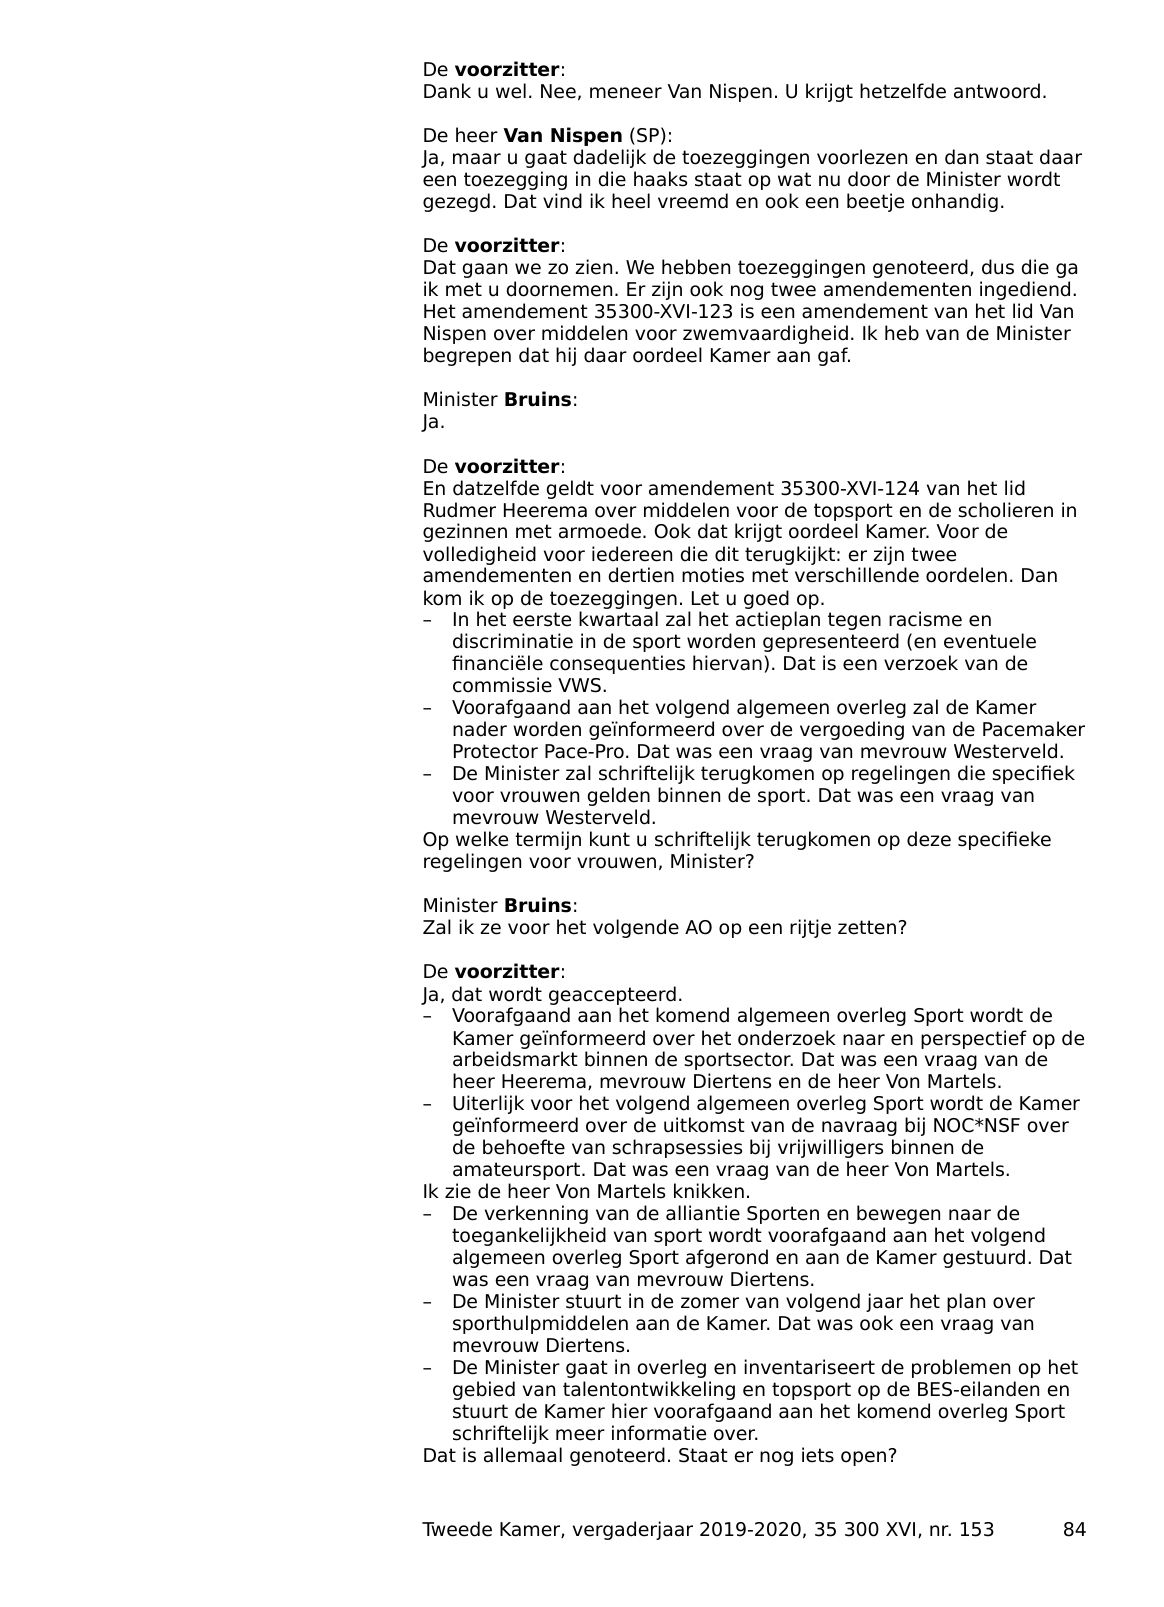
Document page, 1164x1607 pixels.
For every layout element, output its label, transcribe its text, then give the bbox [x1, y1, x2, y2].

text Ja, dat wordt geaccepteerd. [422, 983, 1087, 1005]
text De voorzitter: [422, 235, 1087, 257]
text Minister Bruins: [422, 389, 1087, 411]
text – Uiterlijk voor het volgend algemeen overleg Sport wordt de Kamer geïnformeerd over de uitkomst van de navraag bij NOC*NSF over de behoefte van schrapsessies bij vrijwilligers binnen de amateursport. Dat was een vraag van de heer Von Martels. [422, 1093, 1087, 1181]
text Ja, maar u gaat dadelijk de toezeggingen voorlezen en dan staat daar een toezegging in die haaks staat op wat nu door de Minister wordt gezegd. Dat vind ik heel vreemd en ook een beetje onhandig. [422, 147, 1087, 213]
text Ik zie de heer Von Martels knikken. [422, 1181, 1087, 1203]
text De voorzitter: [422, 456, 1087, 477]
text Minister Bruins: [422, 895, 1087, 917]
text – De verkenning van de alliantie Sporten en bewegen naar de toegankelijkheid van sport wordt voorafgaand aan het volgend algemeen overleg Sport afgerond en aan de Kamer gestuurd. Dat was een vraag van mevrouw Diertens. [422, 1203, 1087, 1291]
text De voorzitter: [422, 59, 1087, 81]
text – De Minister zal schriftelijk terugkomen op regelingen die specifiek voor vrouwen gelden binnen de sport. Dat was een vraag van mevrouw Westerveld. [422, 763, 1087, 829]
text Dat is allemaal genoteerd. Staat er nog iets open? [422, 1445, 1087, 1467]
text Zal ik ze voor het volgende AO op een rijtje zetten? [422, 917, 1087, 939]
text Dank u wel. Nee, meneer Van Nispen. U krijgt hetzelfde antwoord. [422, 81, 1087, 103]
text En datzelfde geldt voor amendement 35300-XVI-124 van het lid Rudmer Heerema over middelen voor de topsport en de scholieren in gezinnen met armoede. Ook dat krijgt oordeel Kamer. Voor de volledigheid voor iedereen die dit terugkijkt: er zijn twee amendementen en dertien moties met verschillende oordelen. Dan kom ik op de toezeggingen. Let u goed op. [422, 477, 1087, 609]
text Op welke termijn kunt u schriftelijk terugkomen op deze specifieke regelingen voor vrouwen, Minister? [422, 829, 1087, 873]
text De heer Van Nispen (SP): [422, 125, 1087, 147]
text – De Minister gaat in overleg en inventariseert de problemen op het gebied van talentontwikkeling en topsport op de BES-eilanden en stuurt de Kamer hier voorafgaand aan het komend overleg Sport schriftelijk meer informatie over. [422, 1357, 1087, 1445]
text – De Minister stuurt in de zomer van volgend jaar het plan over sporthulpmiddelen aan de Kamer. Dat was ook een vraag van mevrouw Diertens. [422, 1291, 1087, 1357]
text – Voorafgaand aan het komend algemeen overleg Sport wordt de Kamer geïnformeerd over het onderzoek naar en perspectief op de arbeidsmarkt binnen de sportsector. Dat was een vraag van de heer Heerema, mevrouw Diertens en de heer Von Martels. [422, 1005, 1087, 1093]
text Ja. [422, 411, 1087, 433]
text Dat gaan we zo zien. We hebben toezeggingen genoteerd, dus die ga ik met u doornemen. Er zijn ook nog twee amendementen ingediend. Het amendement 35300-XVI-123 is een amendement van het lid Van Nispen over middelen voor zwemvaardigheid. Ik heb van de Minister begrepen dat hij daar oordeel Kamer aan gaf. [422, 257, 1087, 367]
text – Voorafgaand aan het volgend algemeen overleg zal de Kamer nader worden geïnformeerd over de vergoeding van de Pacemaker Protector Pace-Pro. Dat was een vraag van mevrouw Westerveld. [422, 697, 1087, 763]
text – In het eerste kwartaal zal het actieplan tegen racisme en discriminatie in de sport worden gepresenteerd (en eventuele financiële consequenties hiervan). Dat is een verzoek van de commissie VWS. [422, 609, 1087, 697]
text De voorzitter: [422, 961, 1087, 983]
